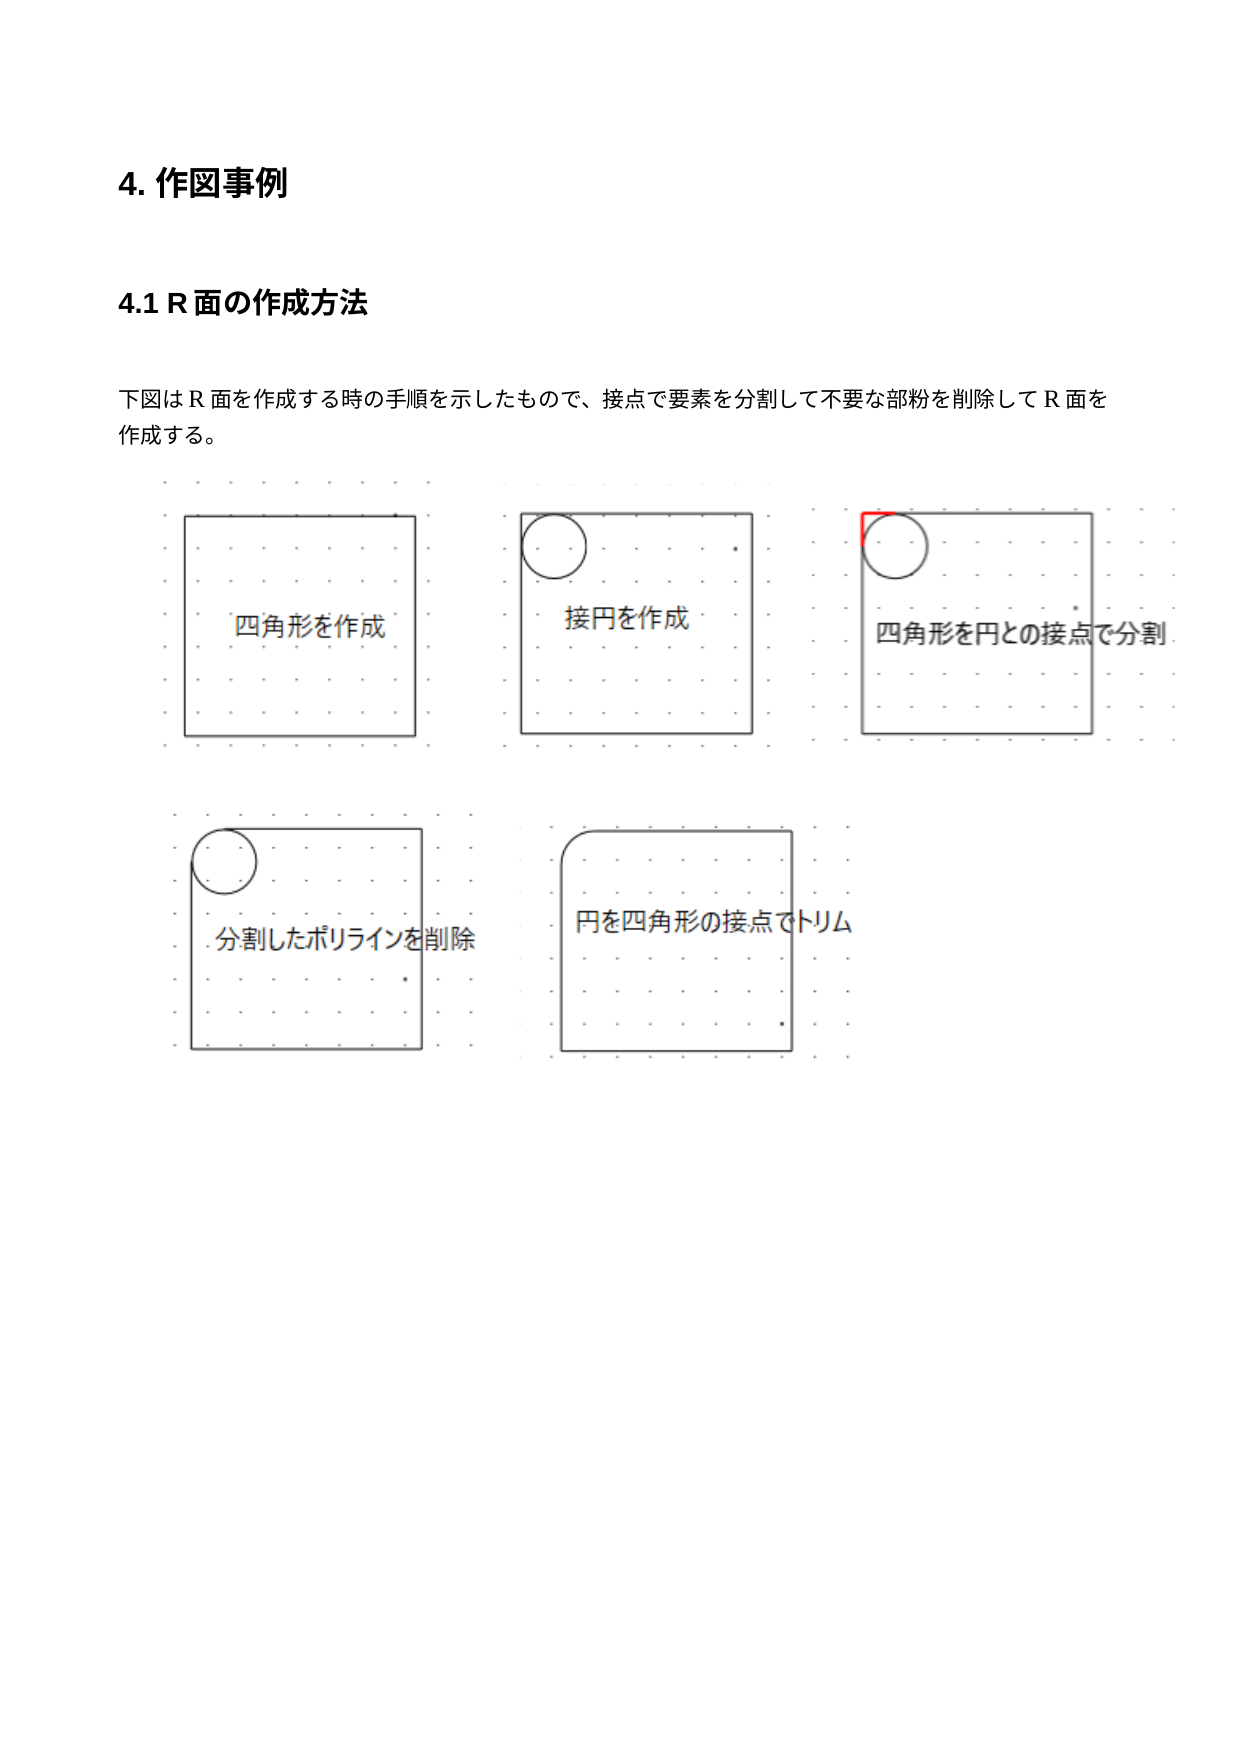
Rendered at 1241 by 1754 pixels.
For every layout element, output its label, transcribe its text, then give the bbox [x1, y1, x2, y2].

subtitle 4. 作図事例 [118, 118, 1122, 205]
subtitle 4.1 R面の作成方法 [118, 279, 1122, 322]
picture [142, 466, 451, 768]
picture [491, 484, 777, 761]
text 下図はR面を作成する時の手順を示したもので、接点で要素を分割して不要な部粉を削除してR面を作成する。 [118, 382, 1122, 450]
picture [519, 797, 869, 1088]
picture [812, 482, 1175, 755]
picture [155, 805, 489, 1073]
